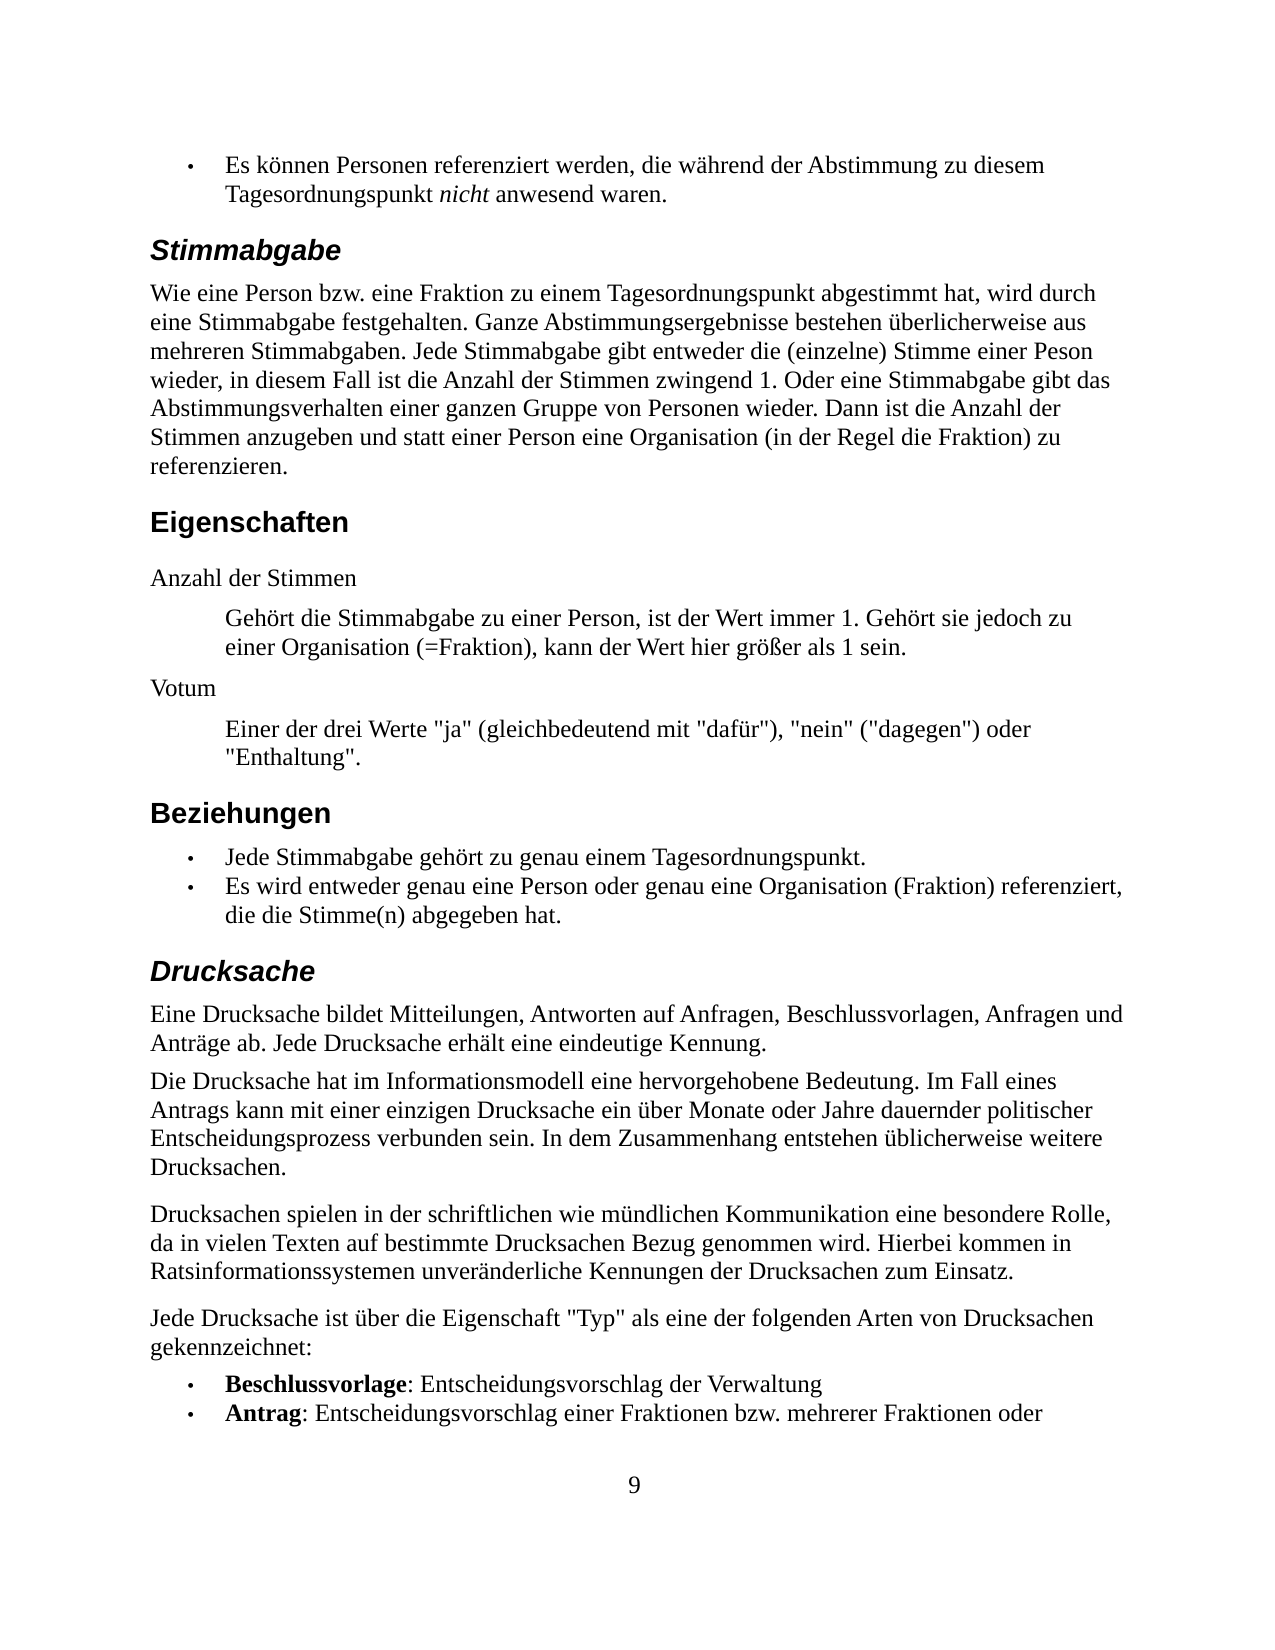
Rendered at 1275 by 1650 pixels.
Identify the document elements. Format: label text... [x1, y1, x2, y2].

text Gehört die Stimmabgabe zu einer Person, ist der Wert immer 1. Gehört sie jedoch zu einer Organisation (=Fraktion), kann der Wert hier größer als 1 sein. [225, 603, 1125, 661]
list Antrag: Entscheidungsvorschlag einer Fraktionen bzw. mehrerer Fraktionen oder [187, 1398, 1125, 1427]
text Die Drucksache hat im Informationsmodell eine hervorgehobene Bedeutung. Im Fall eines Antrags kann mit einer einzigen Drucksache ein über Monate oder Jahre dauernder politischer Entscheidungsprozess verbunden sein. In dem Zusammenhang entstehen üblicherweise weitere Drucksachen. [150, 1066, 1125, 1181]
subtitle Drucksache [150, 953, 1125, 987]
subtitle Eigenschaften [150, 505, 1125, 538]
list Es können Personen referenziert werden, die während der Abstimmung zu diesem Tagesordnungspunkt nicht anwesend waren. [187, 150, 1125, 207]
list Jede Stimmabgabe gehört zu genau einem Tagesordnungspunkt. [187, 842, 1125, 871]
list Es wird entweder genau eine Person oder genau eine Organisation (Fraktion) referenziert, die die Stimme(n) abgegeben hat. [187, 871, 1125, 928]
text Jede Drucksache ist über die Eigenschaft "Typ" als eine der folgenden Arten von Drucksachen gekennzeichnet: [150, 1303, 1125, 1361]
text Anzahl der Stimmen [150, 563, 1125, 592]
text Drucksachen spielen in der schriftlichen wie mündlichen Kommunikation eine besondere Rolle, da in vielen Texten auf bestimmte Drucksachen Bezug genommen wird. Hierbei kommen in Ratsinformationssystemen unveränderliche Kennungen der Drucksachen zum Einsatz. [150, 1199, 1125, 1285]
text Votum [150, 673, 1125, 702]
subtitle Stimmabgabe [150, 232, 1125, 266]
text Wie eine Person bzw. eine Fraktion zu einem Tagesordnungspunkt abgestimmt hat, wird durch eine Stimmabgabe festgehalten. Ganze Abstimmungsergebnisse bestehen überlicherweise aus mehreren Stimmabgaben. Jede Stimmabgabe gibt entweder die (einzelne) Stimme einer Peson wieder, in diesem Fall ist die Anzahl der Stimmen zwingend 1. Oder eine Stimmabgabe gibt das Abstimmungsverhalten einer ganzen Gruppe von Personen wieder. Dann ist die Anzahl der Stimmen anzugeben und statt einer Person eine Organisation (in der Regel die Fraktion) zu referenzieren. [150, 278, 1125, 480]
subtitle Beziehungen [150, 796, 1125, 830]
text Eine Drucksache bildet Mitteilungen, Antworten auf Anfragen, Beschlussvorlagen, Anfragen und Anträge ab. Jede Drucksache erhält eine eindeutige Kennung. [150, 999, 1125, 1057]
list Beschlussvorlage: Entscheidungsvorschlag der Verwaltung [187, 1369, 1125, 1398]
text Einer der drei Werte "ja" (gleichbedeutend mit "dafür"), "nein" ("dagegen") oder "Enthaltung". [225, 714, 1125, 771]
